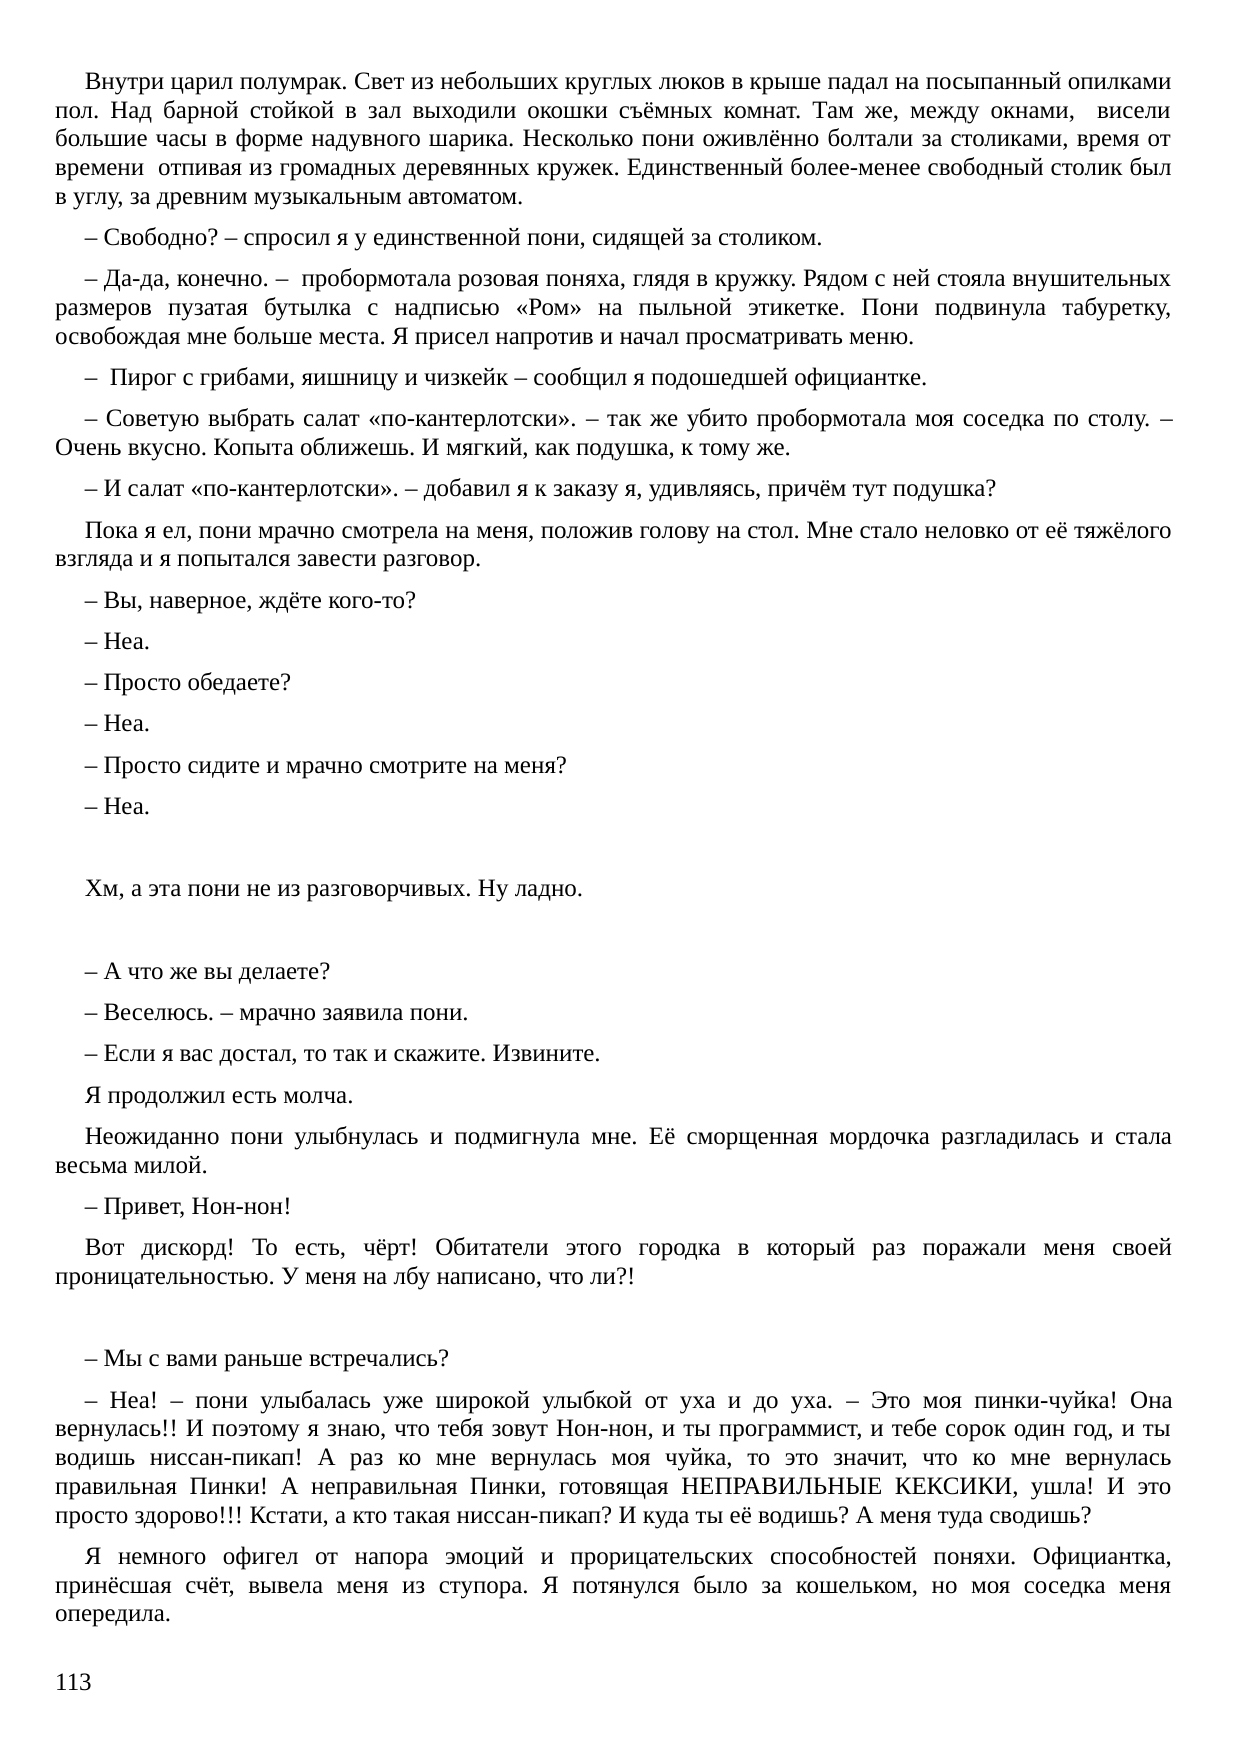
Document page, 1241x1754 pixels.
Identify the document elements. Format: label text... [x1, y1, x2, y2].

text – Если я вас достал, то так и скажите. Извините. [55, 1038, 1173, 1067]
text – Привет, Нон-нон! [55, 1191, 1173, 1220]
text – Вы, наверное, ждёте кого-то? [55, 585, 1173, 613]
text – Неа. [55, 708, 1173, 737]
text Внутри царил полумрак. Свет из небольших круглых люков в крыше падал на посыпанный опилками пол. Над барной стойкой в зал выходили окошки съёмных комнат. Там же, между окнами, висели большие часы в форме надувного шарика. Несколько пони оживлённо болтали за столиками, время от времени отпивая из громадных деревянных кружек. Единственный более-менее свободный столик был в углу, за древним музыкальным автоматом. [55, 66, 1173, 210]
text Я немного офигел от напора эмоций и прорицательских способностей поняхи. Официантка, принёсшая счёт, вывела меня из ступора. Я потянулся было за кошельком, но моя соседка меня опередила. [55, 1541, 1173, 1627]
text – Просто обедаете? [55, 667, 1173, 696]
text Я продолжил есть молча. [55, 1080, 1173, 1108]
text – Веселюсь. – мрачно заявила пони. [55, 997, 1173, 1026]
text Неожиданно пони улыбнулась и подмигнула мне. Её сморщенная мордочка разгладилась и стала весьма милой. [55, 1121, 1173, 1178]
text – И салат «по-кантерлотски». – добавил я к заказу я, удивляясь, причём тут подушка? [55, 473, 1173, 502]
text – Мы с вами раньше встречались? [55, 1343, 1173, 1372]
text – Пирог с грибами, яишницу и чизкейк – сообщил я подошедшей официантке. [55, 362, 1173, 391]
text – Советую выбрать салат «по-кантерлотски». – так же убито пробормотала моя соседка по столу. – Очень вкусно. Копыта оближешь. И мягкий, как подушка, к тому же. [55, 403, 1173, 461]
text Пока я ел, пони мрачно смотрела на меня, положив голову на стол. Мне стало неловко от её тяжёлого взгляда и я попытался завести разговор. [55, 515, 1173, 572]
text Вот дискорд! То есть, чёрт! Обитатели этого городка в который раз поражали меня своей проницательностью. У меня на лбу написано, что ли?! [55, 1232, 1173, 1290]
text – Да-да, конечно. – пробормотала розовая поняха, глядя в кружку. Рядом с ней стояла внушительных размеров пузатая бутылка с надписью «Ром» на пыльной этикетке. Пони подвинула табуретку, освобождая мне больше места. Я присел напротив и начал просматривать меню. [55, 263, 1173, 350]
text – Просто сидите и мрачно смотрите на меня? [55, 750, 1173, 778]
text – А что же вы делаете? [55, 956, 1173, 985]
text – Неа! – пони улыбалась уже широкой улыбкой от уха и до уха. – Это моя пинки-чуйка! Она вернулась!! И поэтому я знаю, что тебя зовут Нон-нон, и ты программист, и тебе сорок один год, и ты водишь ниссан-пикап! А раз ко мне вернулась моя чуйка, то это значит, что ко мне вернулась правильная Пинки! А неправильная Пинки, готовящая НЕПРАВИЛЬНЫЕ КЕКСИКИ, ушла! И это просто здорово!!! Кстати, а кто такая ниссан-пикап? И куда ты её водишь? А меня туда сводишь? [55, 1385, 1173, 1528]
text – Неа. [55, 791, 1173, 820]
text – Неа. [55, 626, 1173, 655]
text – Свободно? – спросил я у единственной пони, сидящей за столиком. [55, 222, 1173, 251]
text Хм, а эта пони не из разговорчивых. Ну ладно. [55, 873, 1173, 902]
